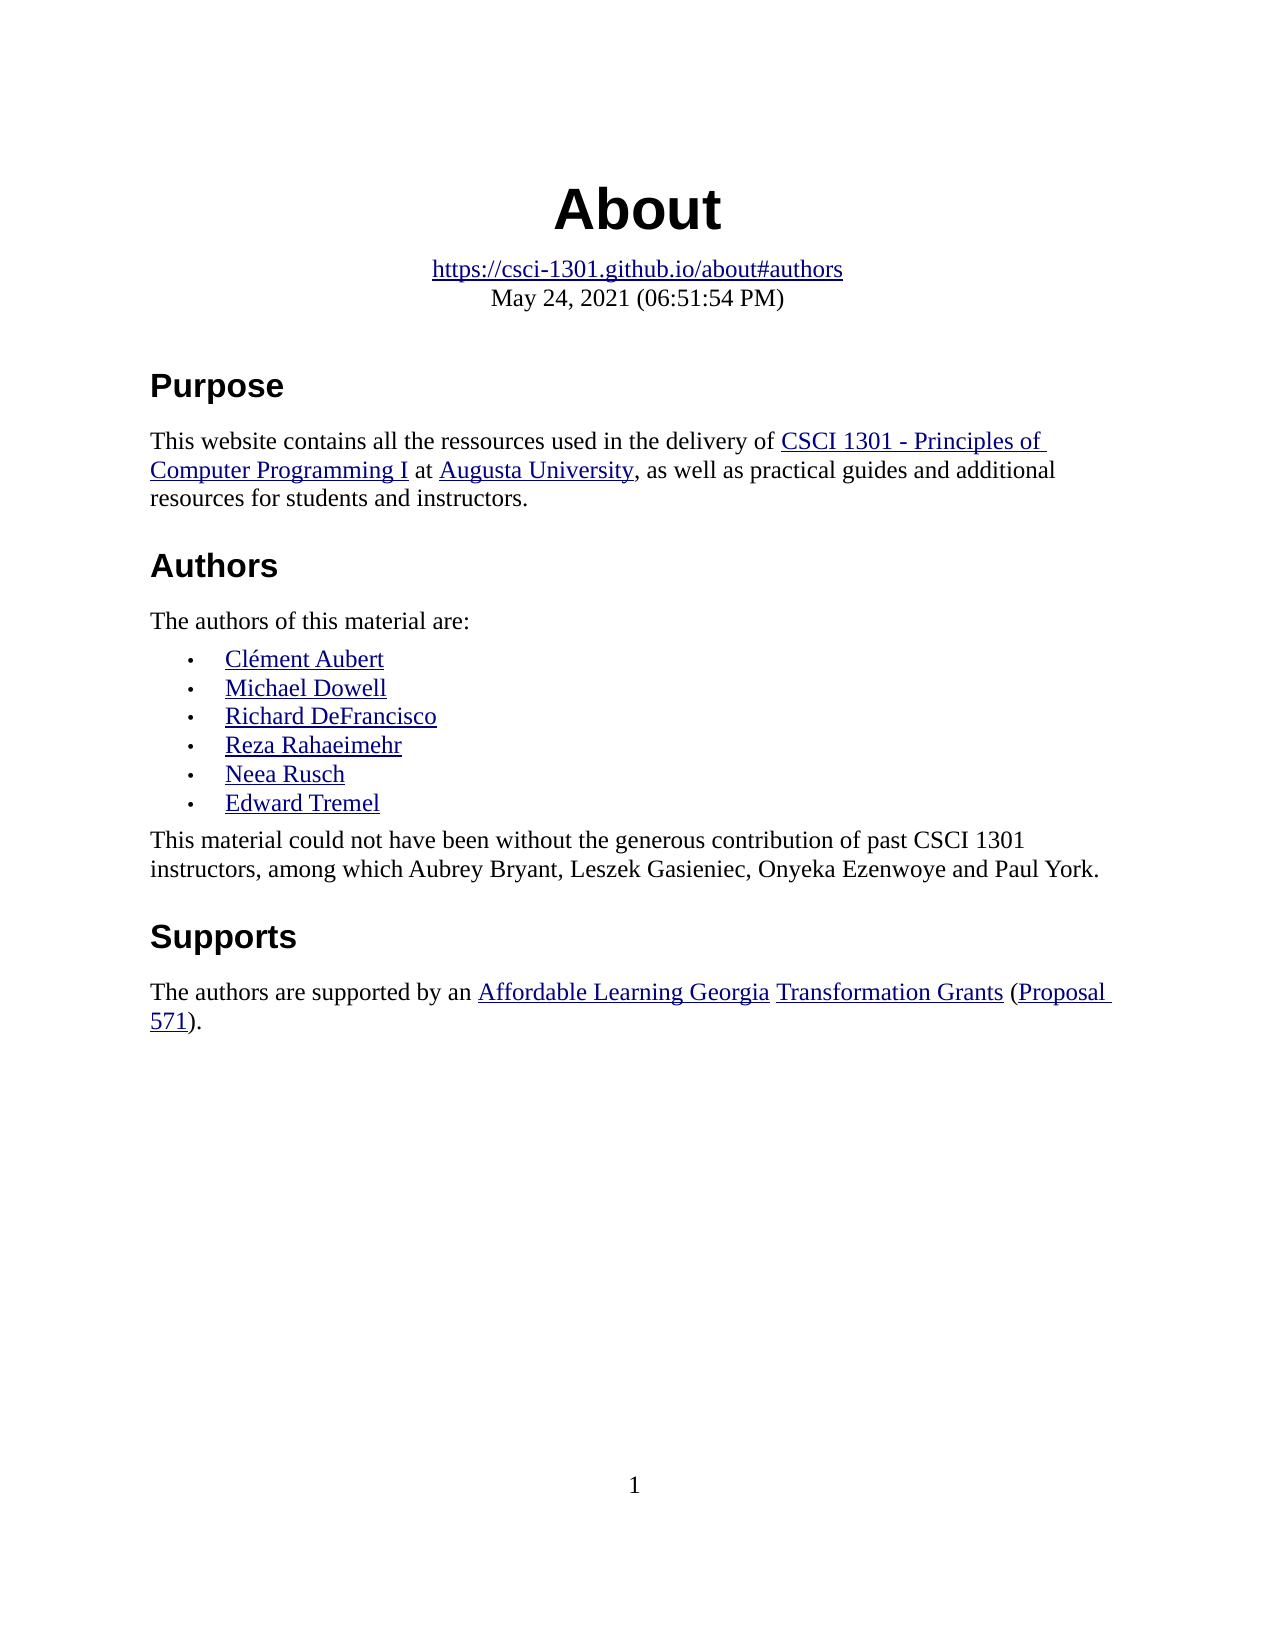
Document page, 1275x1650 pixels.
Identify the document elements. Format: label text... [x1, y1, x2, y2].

subtitle Supports [150, 917, 1125, 956]
list Neea Rusch [187, 759, 1125, 788]
title About [150, 175, 1125, 242]
list Reza Rahaeimehr [187, 730, 1125, 759]
text This material could not have been without the generous contribution of past CSCI 1301 instructors, among which Aubrey Bryant, Leszek Gasieniec, Onyeka Ezenwoye and Paul York. [150, 825, 1125, 883]
text May 24, 2021 (06:51:54 PM) [150, 283, 1125, 312]
text The authors of this material are: [150, 606, 1125, 635]
text This website contains all the ressources used in the delivery of CSCI 1301 - Principles of Computer Programming I at Augusta University, as well as practical guides and additional resources for students and instructors. [150, 426, 1125, 512]
subtitle Authors [150, 546, 1125, 585]
list Clément Aubert [187, 644, 1125, 673]
text https://csci-1301.github.io/about#authors [150, 254, 1125, 283]
list Richard DeFrancisco [187, 701, 1125, 730]
subtitle Purpose [150, 366, 1125, 404]
list Michael Dowell [187, 673, 1125, 701]
text The authors are supported by an Affordable Learning Georgia Transformation Grants (Proposal 571). [150, 977, 1125, 1034]
list Edward Tremel [187, 788, 1125, 816]
